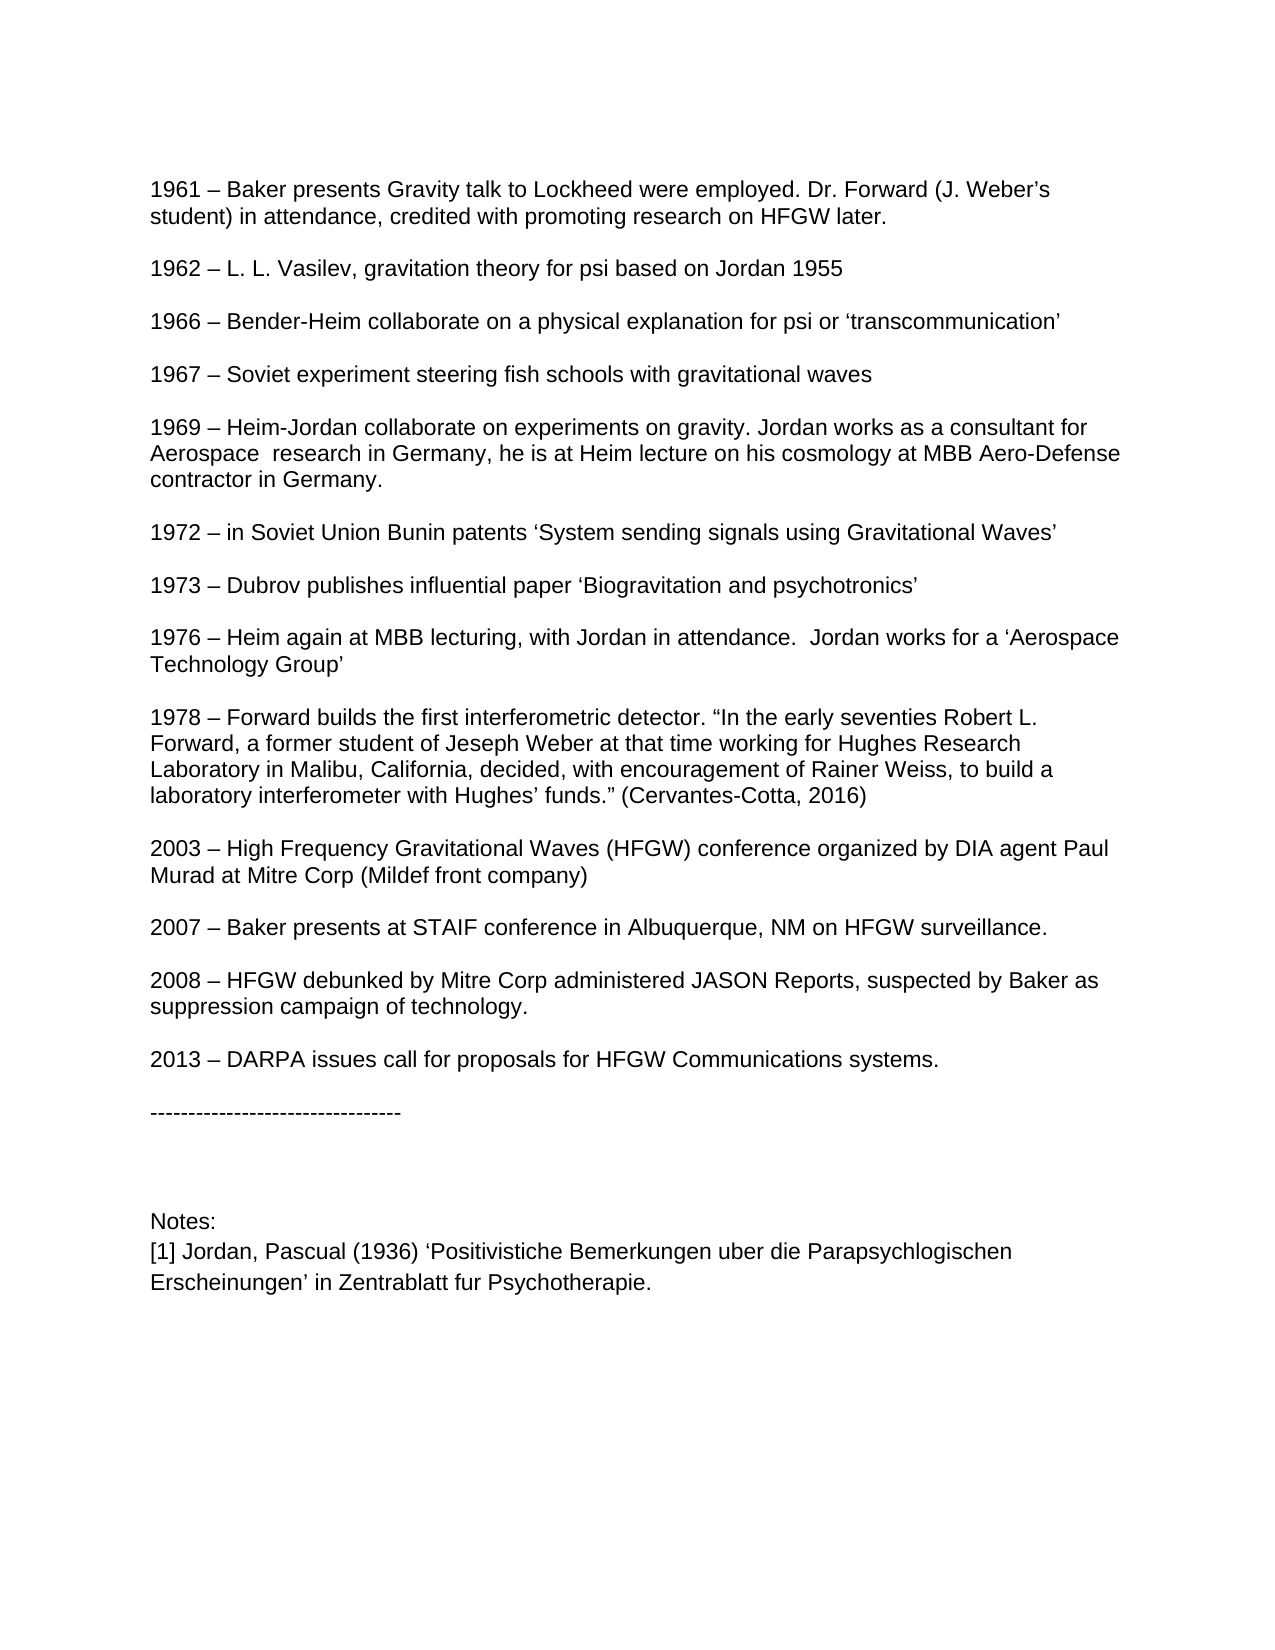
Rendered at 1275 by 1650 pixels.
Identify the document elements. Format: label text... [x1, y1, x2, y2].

text 1973 – Dubrov publishes influential paper ‘Biogravitation and psychotronics’ [150, 572, 1125, 598]
text 1967 – Soviet experiment steering fish schools with gravitational waves [150, 361, 1125, 387]
text --------------------------------- [150, 1099, 1125, 1125]
text 1978 – Forward builds the first interferometric detector. “In the early seventies Robert L. Forward, a former student of Jeseph Weber at that time working for Hughes Research Laboratory in Malibu, California, decided, with encouragement of Rainer Weiss, to build a laboratory interferometer with Hughes’ funds.” (Cervantes-Cotta, 2016) [150, 703, 1125, 809]
text 1961 – Baker presents Gravity talk to Lockheed were employed. Dr. Forward (J. Weber’s student) in attendance, credited with promoting research on HFGW later. [150, 176, 1125, 229]
text 2007 – Baker presents at STAIF conference in Albuquerque, NM on HFGW surveillance. [150, 914, 1125, 941]
text 1972 – in Soviet Union Bunin patents ‘System sending signals using Gravitational Waves’ [150, 519, 1125, 545]
text Notes: [150, 1208, 1125, 1234]
text 2003 – High Frequency Gravitational Waves (HFGW) conference organized by DIA agent Paul Murad at Mitre Corp (Mildef front company) [150, 835, 1125, 888]
text 1966 – Bender-Heim collaborate on a physical explanation for psi or ‘transcommunication’ [150, 308, 1125, 334]
text 2013 – DARPA issues call for proposals for HFGW Communications systems. [150, 1046, 1125, 1072]
text 1969 – Heim-Jordan collaborate on experiments on gravity. Jordan works as a consultant for Aerospace research in Germany, he is at Heim lecture on his cosmology at MBB Aero-Defense contractor in Germany. [150, 413, 1125, 493]
text [1] Jordan, Pascual (1936) ‘Positivistiche Bemerkungen uber die Parapsychlogischen Erscheinungen’ in Zentrablatt fur Psychotherapie. [150, 1238, 1125, 1295]
text 1976 – Heim again at MBB lecturing, with Jordan in attendance. Jordan works for a ‘Aerospace Technology Group’ [150, 624, 1125, 677]
text 1962 – L. L. Vasilev, gravitation theory for psi based on Jordan 1955 [150, 255, 1125, 282]
text 2008 – HFGW debunked by Mitre Corp administered JASON Reports, suspected by Baker as suppression campaign of technology. [150, 967, 1125, 1020]
